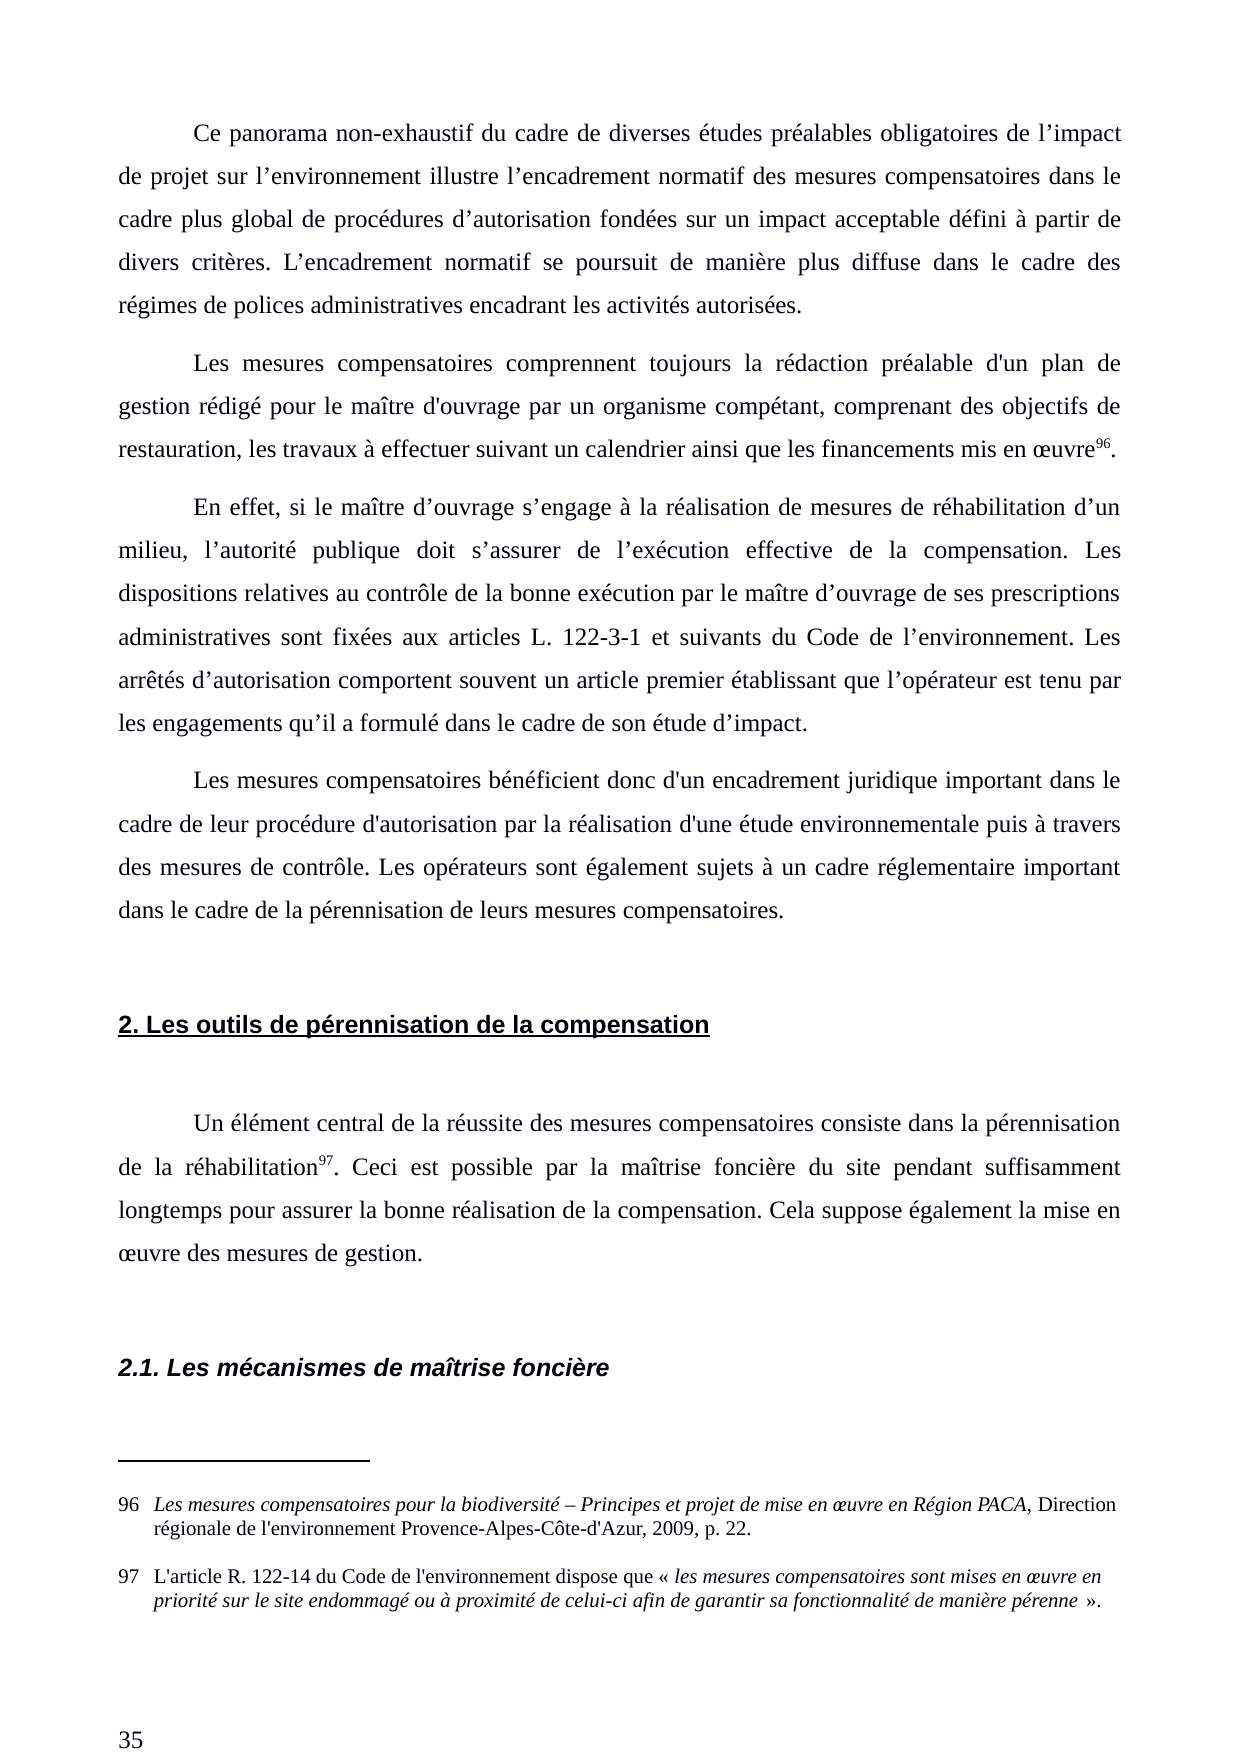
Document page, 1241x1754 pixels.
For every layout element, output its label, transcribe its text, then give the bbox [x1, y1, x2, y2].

text Un élément central de la réussite des mesures compensatoires consiste dans la pérennisation de la réhabilitation. Ceci est possible par la maîtrise foncière du site pendant suffisamment longtemps pour assurer la bonne réalisation de la compensation. Cela suppose également la mise en œuvre des mesures de gestion. [118, 1108, 1122, 1267]
text 2. Les outils de pérennisation de la compensation [118, 1010, 1122, 1039]
text L'article R. 122-14 du Code de l'environnement dispose que « les mesures compensatoires sont mises en œuvre en priorité sur le site endommagé ou à proximité de celui-ci afin de garantir sa fonctionnalité de manière pérenne ». [118, 1564, 1122, 1612]
text Ce panorama non-exhaustif du cadre de diverses études préalables obligatoires de l’impact de projet sur l’environnement illustre l’encadrement normatif des mesures compensatoires dans le cadre plus global de procédures d’autorisation fondées sur un impact acceptable défini à partir de divers critères. L’encadrement normatif se poursuit de manière plus diffuse dans le cadre des régimes de polices administratives encadrant les activités autorisées. [118, 118, 1122, 319]
text Les mesures compensatoires comprennent toujours la rédaction préalable d'un plan de gestion rédigé pour le maître d'ouvrage par un organisme compétant, comprenant des objectifs de restauration, les travaux à effectuer suivant un calendrier ainsi que les financements mis en œuvre. [118, 348, 1122, 463]
text 2.1. Les mécanismes de maîtrise foncière [118, 1353, 1122, 1382]
text En effet, si le maître d’ouvrage s’engage à la réalisation de mesures de réhabilitation d’un milieu, l’autorité publique doit s’assurer de l’exécution effective de la compensation. Les dispositions relatives au contrôle de la bonne exécution par le maître d’ouvrage de ses prescriptions administratives sont fixées aux articles L. 122-3-1 et suivants du Code de l’environnement. Les arrêtés d’autorisation comportent souvent un article premier établissant que l’opérateur est tenu par les engagements qu’il a formulé dans le cadre de son étude d’impact. [118, 492, 1122, 737]
text Les mesures compensatoires bénéficient donc d'un encadrement juridique important dans le cadre de leur procédure d'autorisation par la réalisation d'une étude environnementale puis à travers des mesures de contrôle. Les opérateurs sont également sujets à un cadre réglementaire important dans le cadre de la pérennisation de leurs mesures compensatoires. [118, 766, 1122, 924]
text Les mesures compensatoires pour la biodiversité – Principes et projet de mise en œuvre en Région PACA, Direction régionale de l'environnement Provence-Alpes-Côte-d'Azur, 2009, p. 22. [118, 1491, 1122, 1539]
